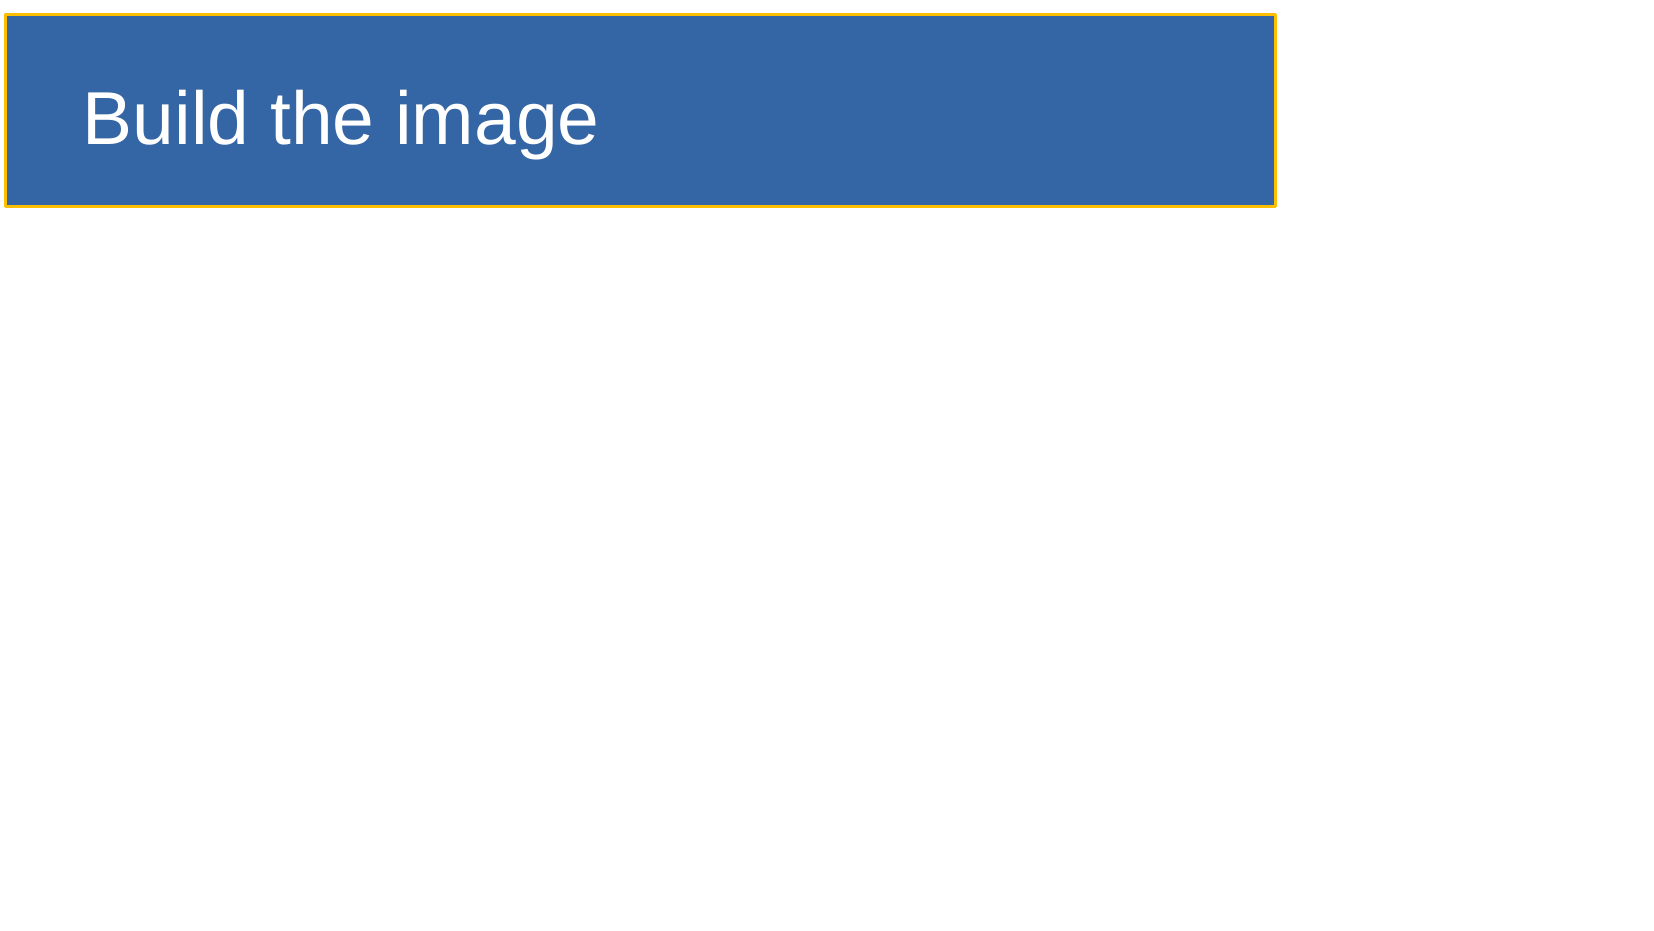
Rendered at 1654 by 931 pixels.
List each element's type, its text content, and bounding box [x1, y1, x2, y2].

title Build the image [82, 44, 1235, 192]
